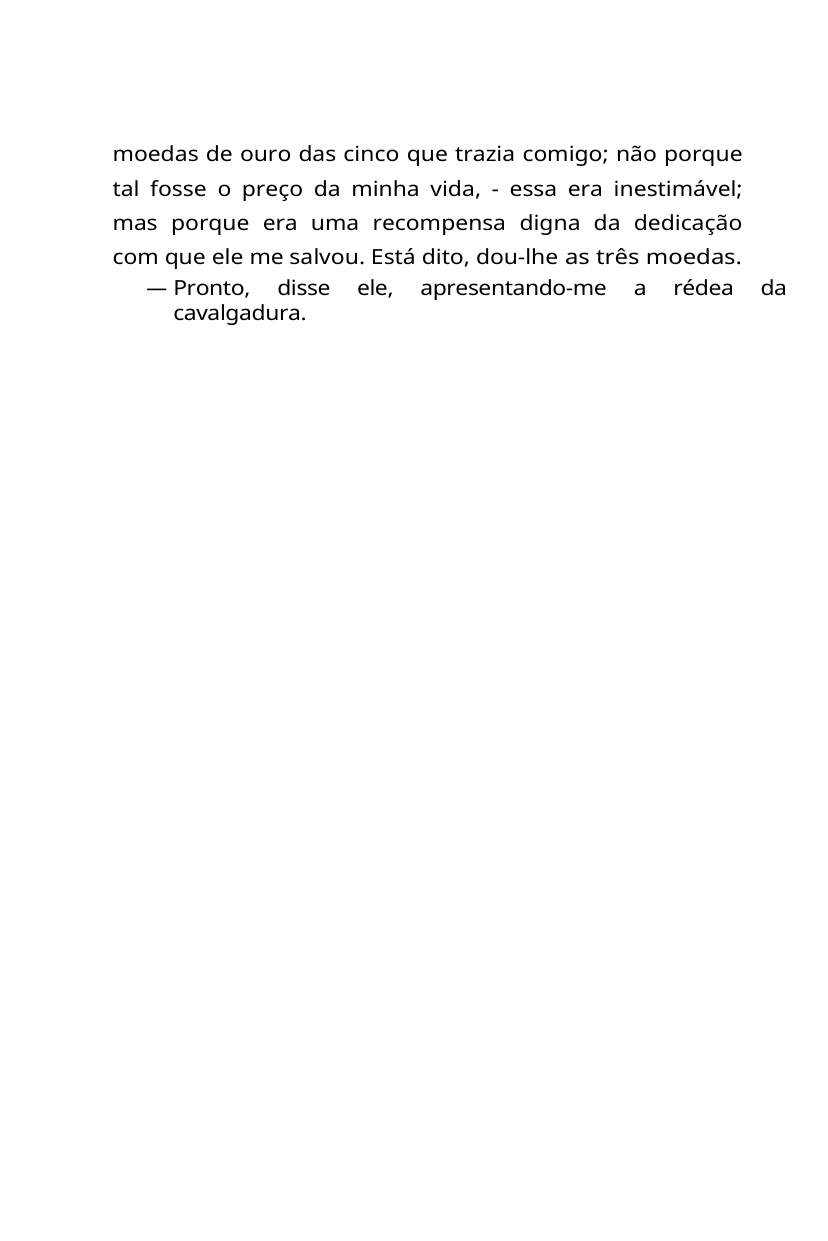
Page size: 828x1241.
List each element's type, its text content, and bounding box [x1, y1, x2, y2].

text moedas de ouro das cinco que trazia comigo; não porque tal fosse o preço da minha vida, - essa era inestimável; mas porque era uma recompensa digna da dedicação com que ele me salvou. Está dito, dou-lhe as três moedas. [112, 139, 743, 270]
list Pronto, disse ele, apresentando-me a rédea da cavalgadura. [146, 276, 787, 326]
